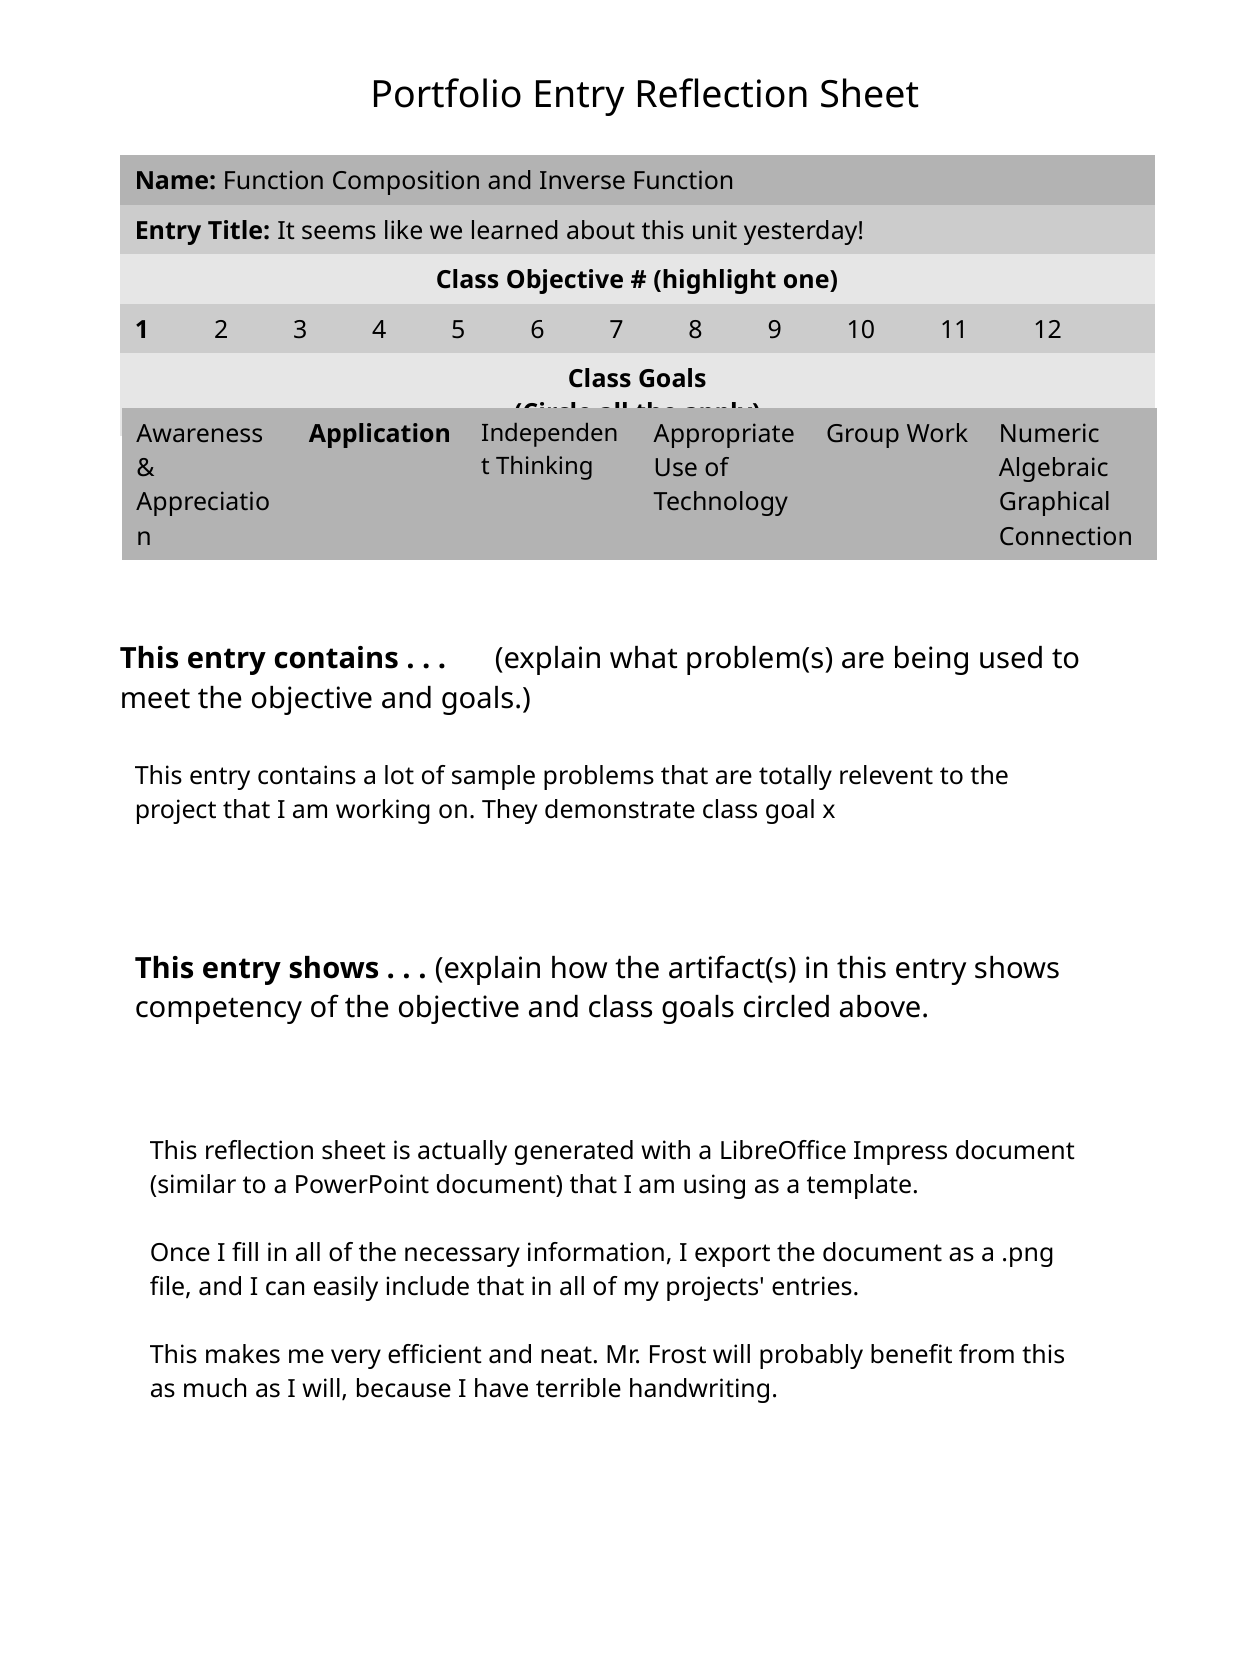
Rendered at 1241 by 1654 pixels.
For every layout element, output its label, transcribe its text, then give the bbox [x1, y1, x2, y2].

table_header Independent Thinking [467, 408, 639, 560]
table_cell 1 2 3 4 5 6 7 8 9 10 11 12 [120, 304, 1155, 353]
table_cell Class Objective # (highlight one) [120, 254, 1155, 304]
table_cell Class Goals (Circle all the apply) [120, 353, 1155, 436]
text_box Portfolio Entry Reflection Sheet [195, 60, 1096, 117]
table_cell Entry Title: It seems like we learned about this unit yesterday! [120, 205, 1155, 254]
table_header Awareness & Appreciation [122, 408, 294, 560]
table_header Application [294, 408, 467, 560]
table_header Name: Function Composition and Inverse Function [120, 155, 1155, 205]
text_box This entry contains a lot of sample problems that are totally relevent to the project that I am working on. They demonstrate class goal x [120, 750, 1081, 821]
text_box This entry shows . . . (explain how the artifact(s) in this entry shows competency of the objective and class goals circled above. [120, 939, 1096, 1021]
table_header Numeric Algebraic Graphical Connection [984, 408, 1157, 560]
text_box This reflection sheet is actually generated with a LibreOffice Impress document (similar to a PowerPoint document) that I am using as a template. Once I fill in all of the necessary information, I export the document as a .png file, and I can easily include that in all of my projects' entries. This makes me very efficient and neat. Mr. Frost will probably benefit from this as much as I will, because I have terrible handwriting. [135, 1125, 1111, 1364]
table_header Group Work [811, 408, 984, 560]
table_header Appropriate Use of Technology [639, 408, 811, 560]
text_box This entry contains . . . (explain what problem(s) are being used to meet the objective and goals.) [105, 630, 1156, 711]
